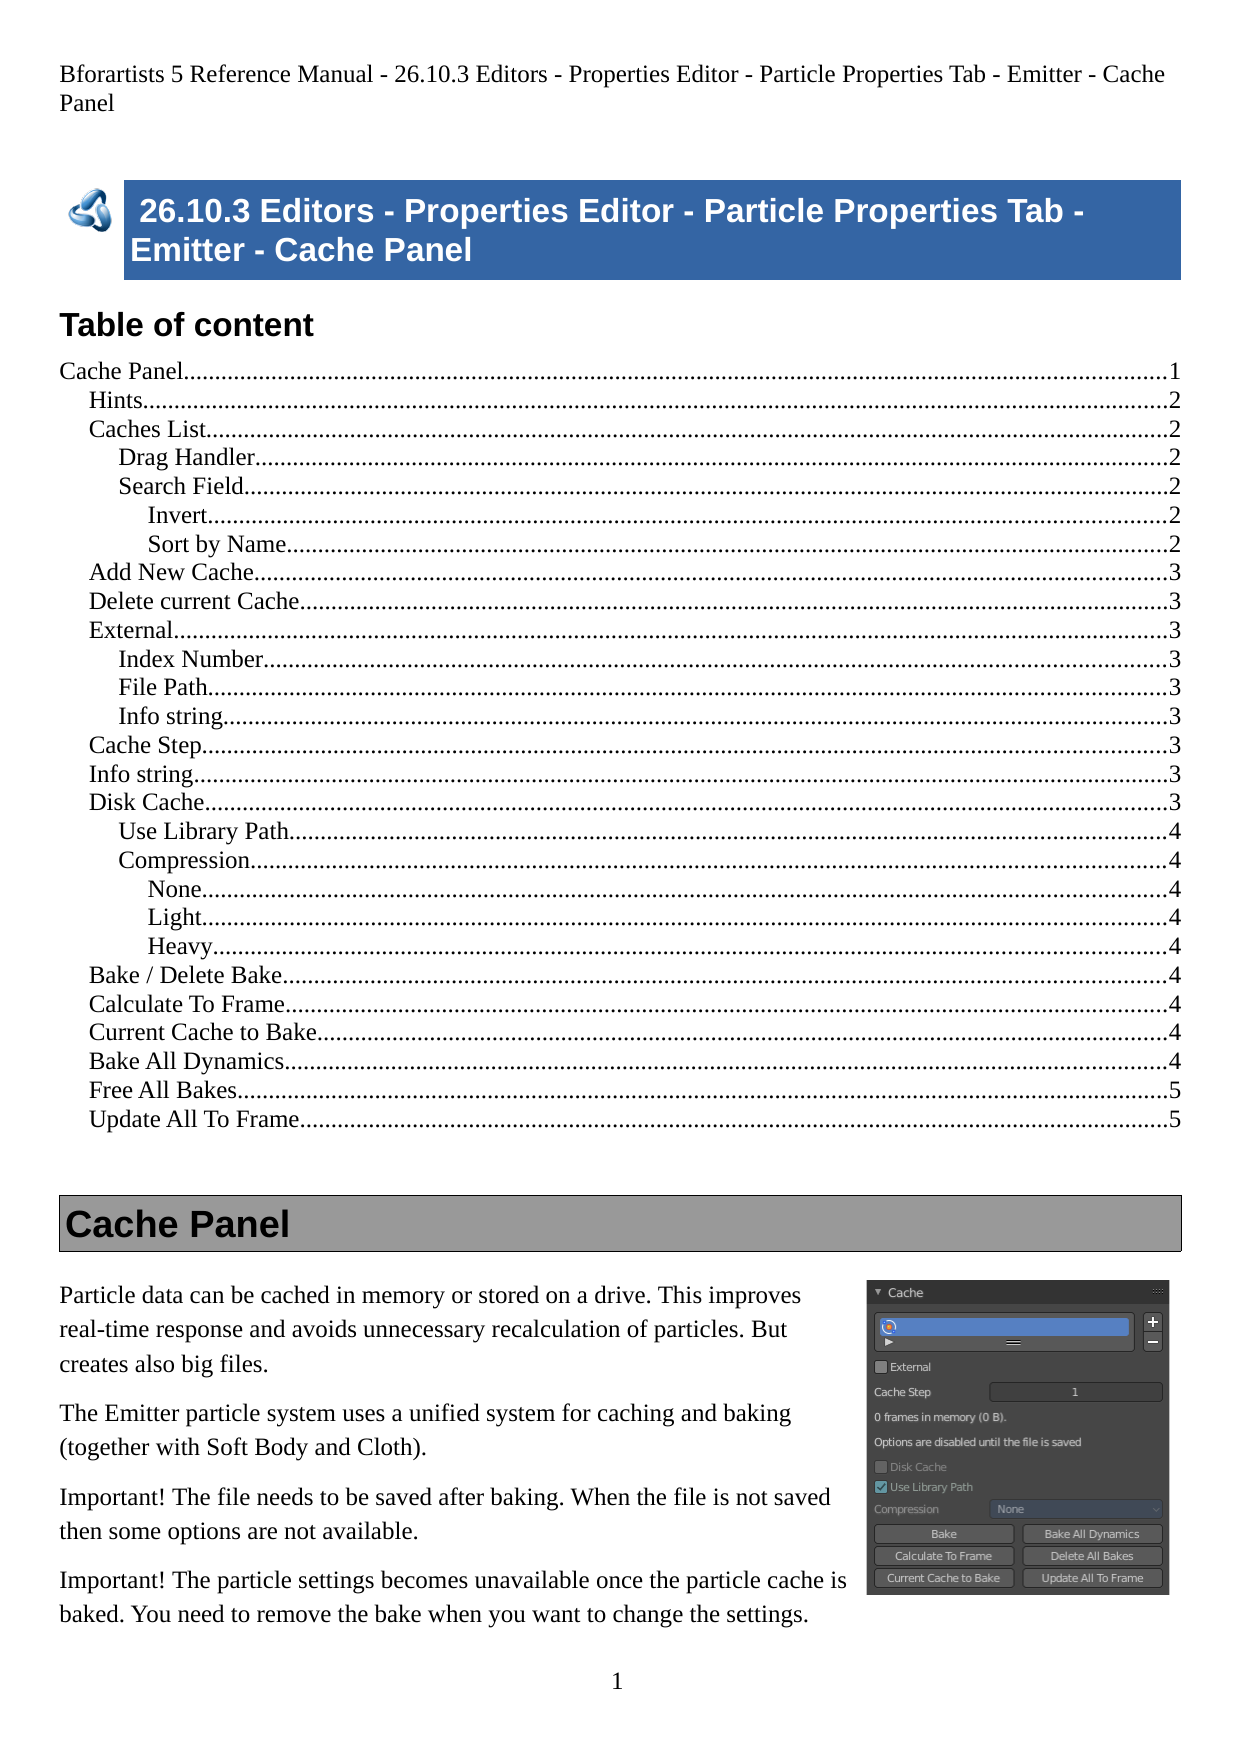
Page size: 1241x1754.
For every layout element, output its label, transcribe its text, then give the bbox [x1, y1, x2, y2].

text Hints 2 [88, 385, 1181, 414]
text Important! The file needs to be saved after baking. When the file is not saved then some options are not available. [59, 1482, 866, 1545]
text Heavy 4 [147, 931, 1181, 960]
text The Emitter particle system uses a unified system for caching and baking (together with Soft Body and Cloth). [59, 1398, 866, 1461]
text Info string 3 [118, 701, 1181, 730]
text Info string 3 [88, 759, 1181, 787]
text File Path 3 [118, 672, 1181, 701]
table_header [59, 180, 124, 280]
text Index Number 3 [118, 644, 1181, 672]
text Disk Cache 3 [88, 787, 1181, 816]
text Use Library Path 4 [118, 816, 1181, 845]
text Calculate To Frame 4 [88, 989, 1181, 1017]
text Free All Bakes 5 [88, 1075, 1181, 1104]
text Compression 4 [118, 845, 1181, 874]
table_header Cache Panel [60, 1196, 1181, 1251]
text External 3 [88, 615, 1181, 644]
text None 4 [147, 874, 1181, 902]
picture [866, 1280, 1170, 1595]
text Cache Step 3 [88, 730, 1181, 759]
text Caches List 2 [88, 414, 1181, 442]
text Invert 2 [147, 500, 1181, 529]
text Particle data can be cached in memory or stored on a drive. This improves real-time response and avoids unnecessary recalculation of particles. But creates also big files. [59, 1280, 866, 1378]
text Important! The particle settings becomes unavailable once the particle cache is baked. You need to remove the bake when you want to change the settings. [59, 1565, 1181, 1628]
text Drag Handler 2 [118, 442, 1181, 471]
text Update All To Frame 5 [88, 1104, 1181, 1132]
text Sort by Name 2 [147, 529, 1181, 557]
table_header 26.10.3 Editors - Properties Editor - Particle Properties Tab - Emitter - Cache Panel [124, 180, 1181, 280]
text Light 4 [147, 902, 1181, 931]
text Cache Panel 1 [59, 356, 1181, 385]
text Search Field 2 [118, 471, 1181, 500]
text Bake / Delete Bake 4 [88, 960, 1181, 989]
subtitle Table of content [59, 305, 1181, 344]
text Current Cache to Bake 4 [88, 1017, 1181, 1046]
picture [65, 185, 114, 235]
text Bake All Dynamics 4 [88, 1046, 1181, 1075]
text Delete current Cache 3 [88, 586, 1181, 615]
text Add New Cache 3 [88, 557, 1181, 586]
